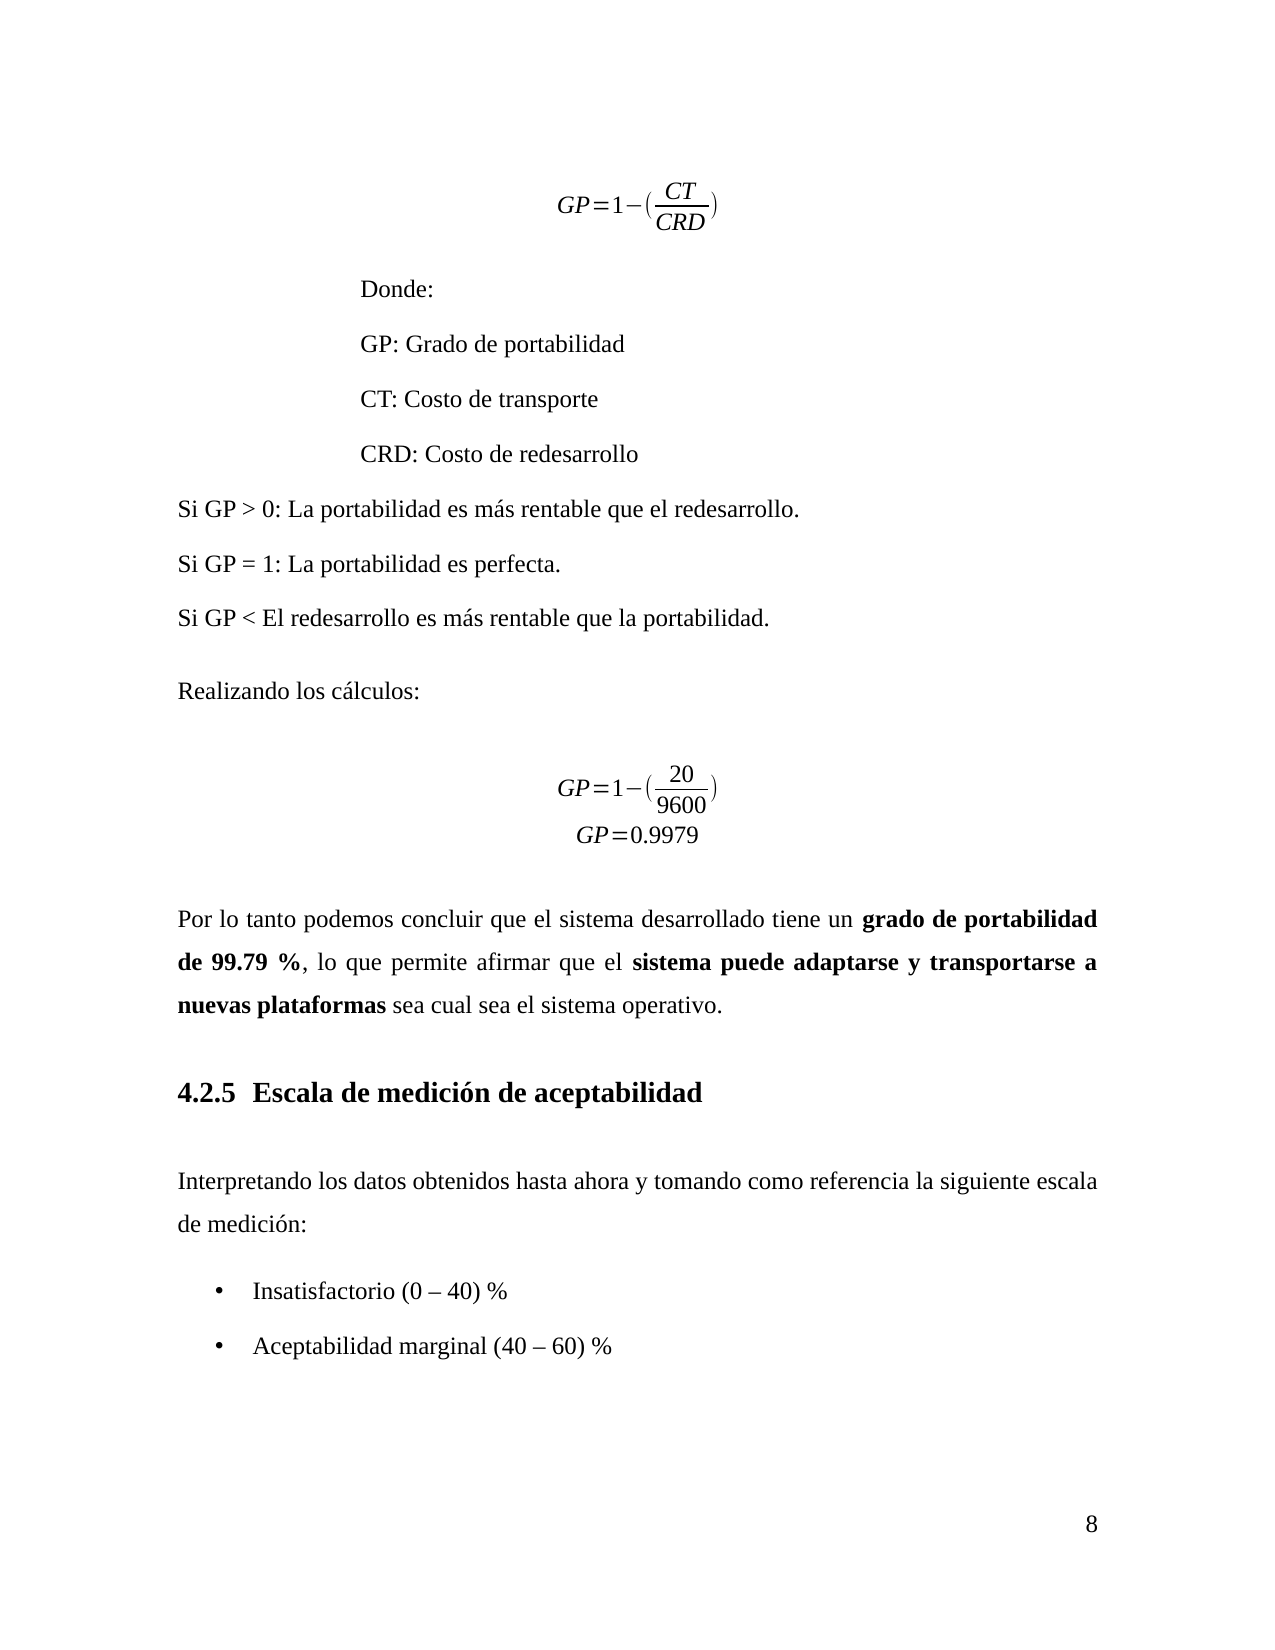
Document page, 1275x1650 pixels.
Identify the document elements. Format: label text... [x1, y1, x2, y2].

text Realizando los cálculos: [177, 676, 1098, 705]
text CRD: Costo de redesarrollo [360, 439, 1098, 468]
text Por lo tanto podemos concluir que el sistema desarrollado tiene un grado de portabilidad de 99.79 %, lo que permite afirmar que el sistema puede adaptarse y transportarse a nuevas plataformas sea cual sea el sistema operativo. [177, 904, 1098, 1019]
text Si GP < El redesarrollo es más rentable que la portabilidad. [177, 603, 1098, 632]
text Si GP > 0: La portabilidad es más rentable que el redesarrollo. [177, 494, 1098, 522]
text GP: Grado de portabilidad [360, 329, 1098, 358]
subtitle Escala de medición de aceptabilidad [177, 1075, 1098, 1108]
list Aceptabilidad marginal (40 – 60) % [215, 1331, 1098, 1360]
text Donde: [360, 274, 1098, 303]
text Si GP = 1: La portabilidad es perfecta. [177, 549, 1098, 577]
list Insatisfactorio (0 – 40) % [215, 1276, 1098, 1305]
text Interpretando los datos obtenidos hasta ahora y tomando como referencia la siguiente escala de medición: [177, 1166, 1098, 1238]
text CT: Costo de transporte [360, 384, 1098, 413]
